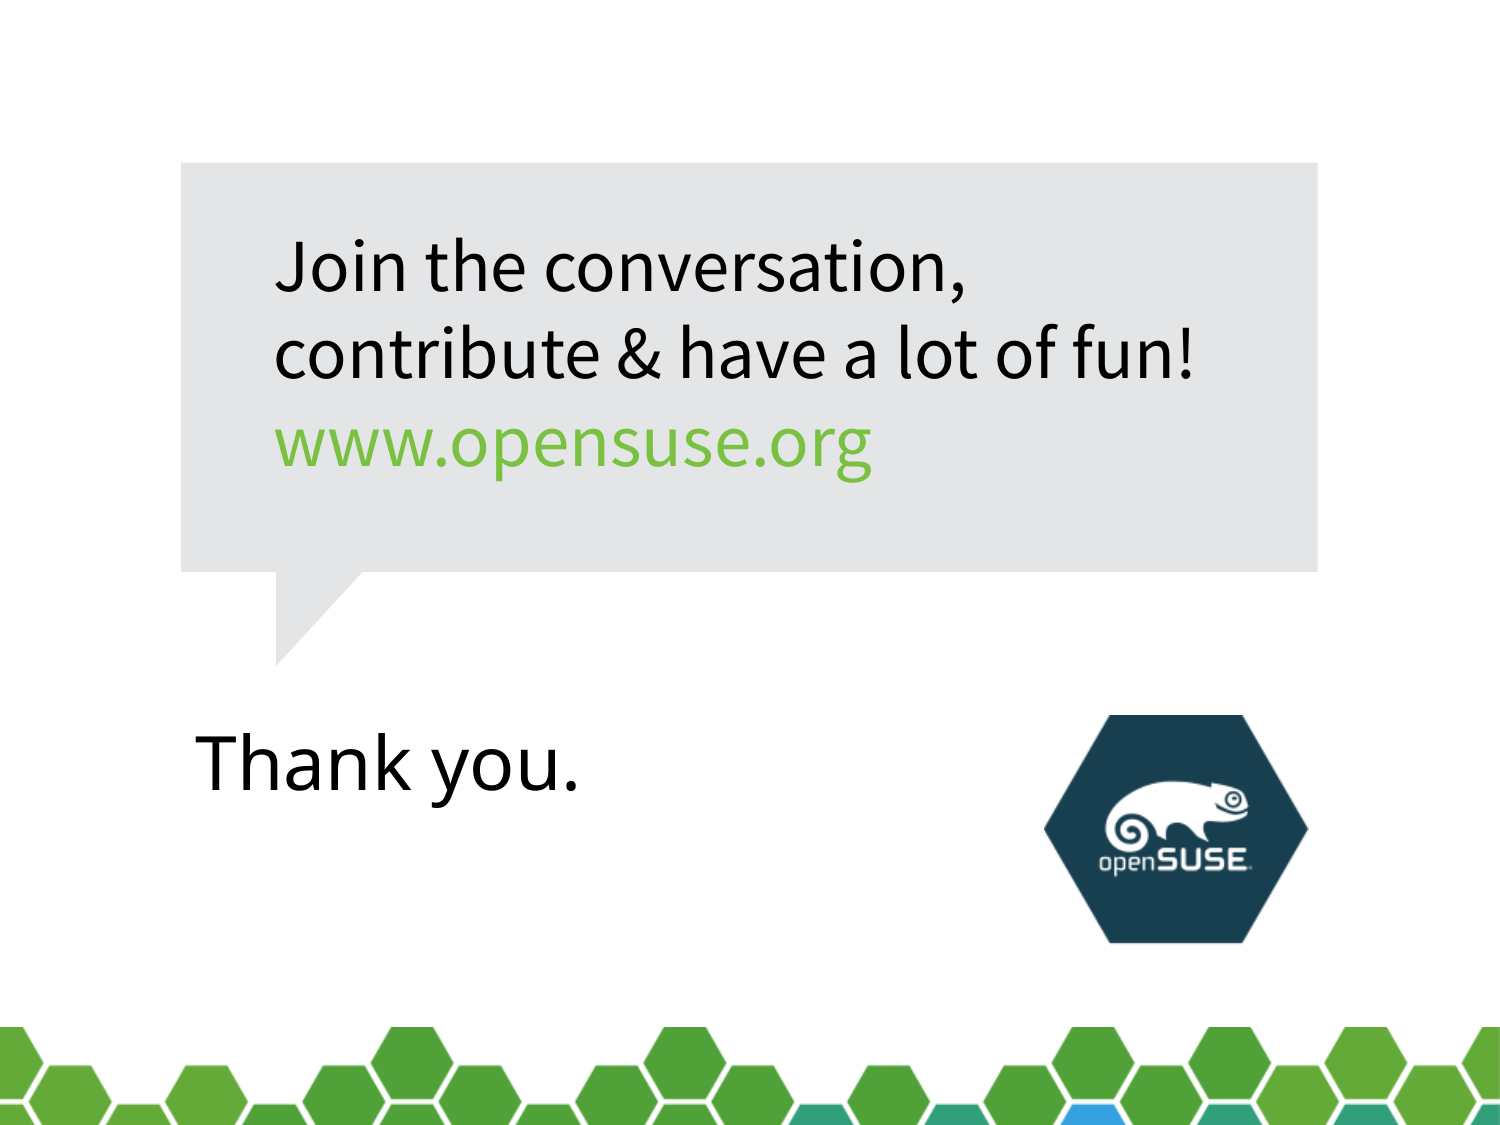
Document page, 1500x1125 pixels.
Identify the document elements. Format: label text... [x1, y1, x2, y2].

picture [1044, 715, 1309, 945]
text_box Join the conversation, contribute & have a lot of fun! www.opensuse.org [259, 213, 1334, 609]
picture [0, 1027, 1500, 1125]
